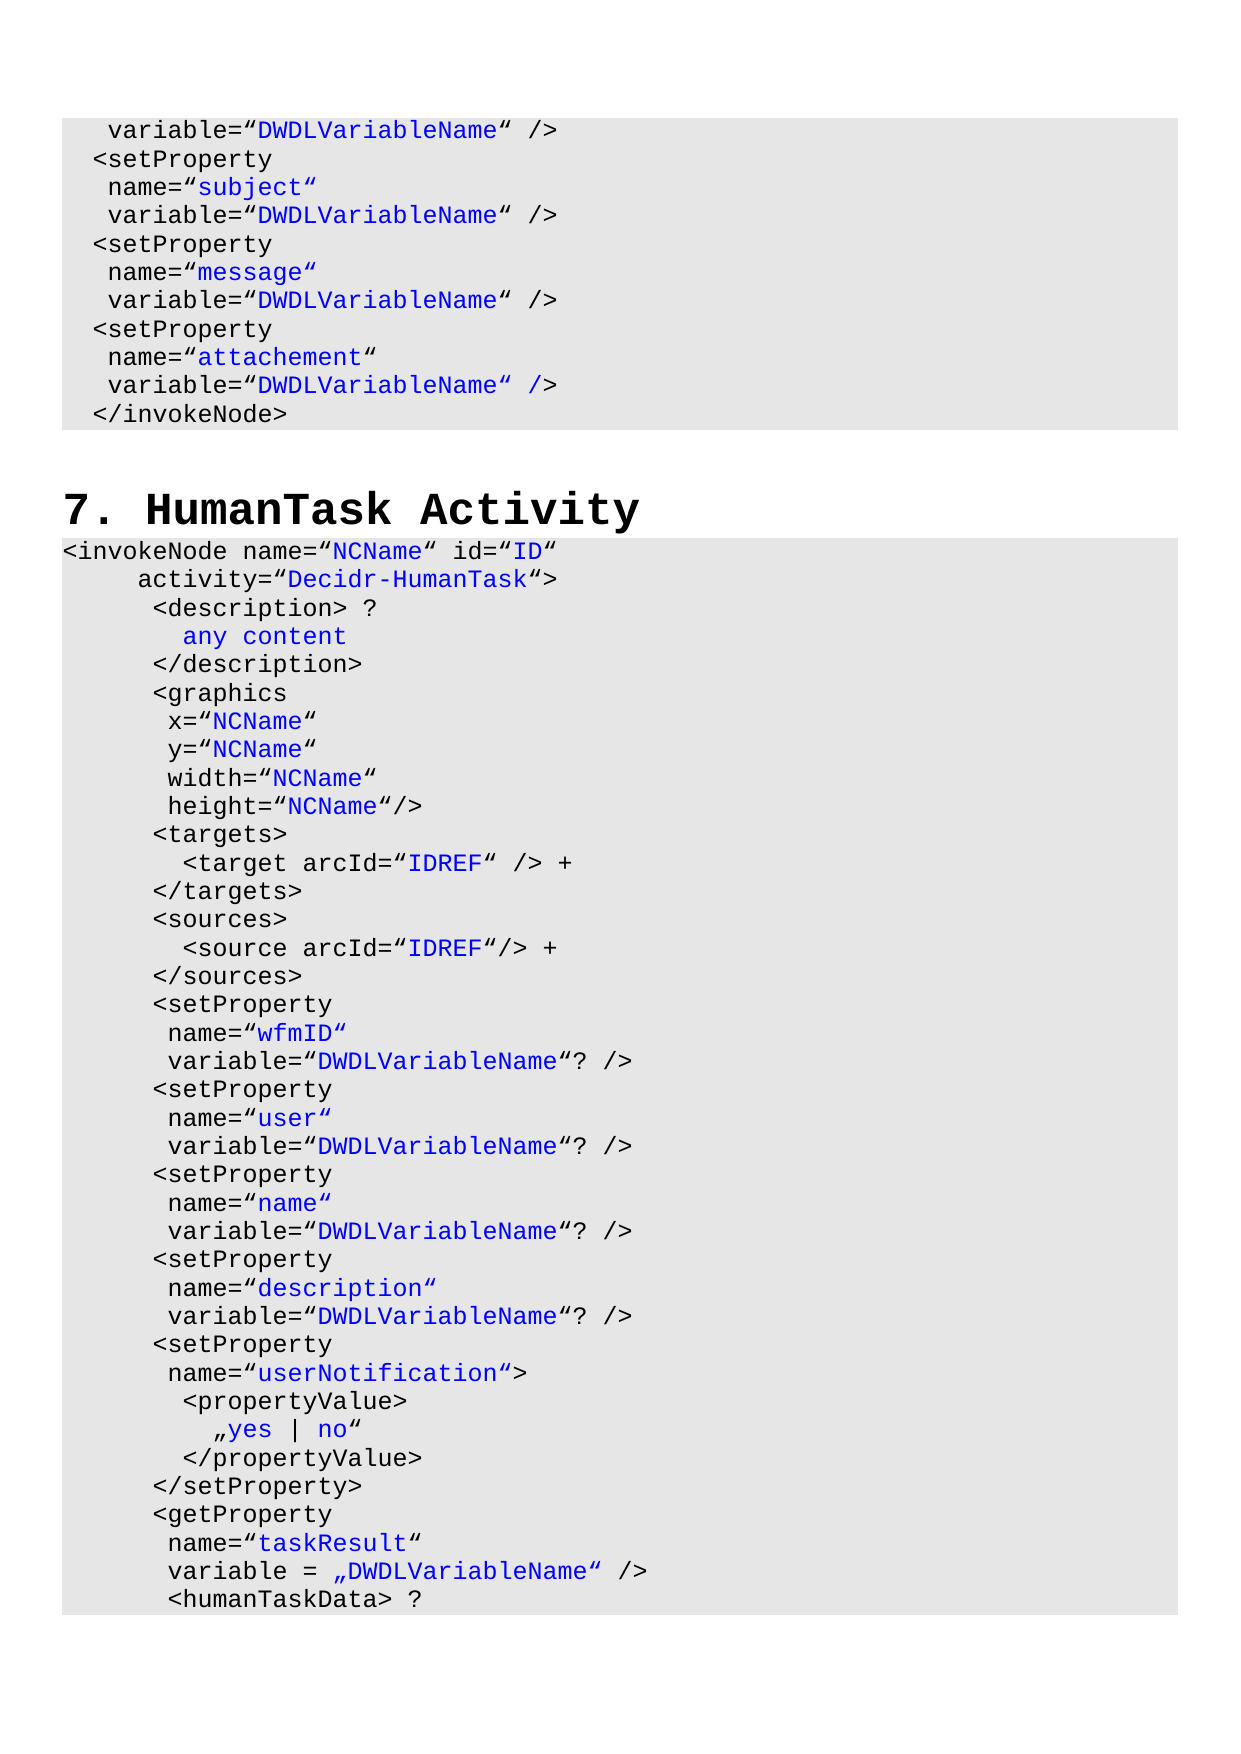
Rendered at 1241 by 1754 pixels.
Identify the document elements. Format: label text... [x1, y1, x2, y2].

text any content [62, 623, 1178, 652]
text name=“subject“ [62, 175, 1178, 203]
text variable=“DWDLVariableName“? /> [62, 1133, 1178, 1162]
text <propertyValue> [62, 1388, 1178, 1417]
text </description> [62, 652, 1178, 680]
text <target arcId=“IDREF“ /> + [62, 850, 1178, 878]
text <setProperty [62, 1247, 1178, 1275]
text <description> ? [62, 595, 1178, 623]
text <setProperty [62, 1332, 1178, 1360]
text <graphics [62, 680, 1178, 708]
text <setProperty [62, 146, 1178, 175]
text <setProperty [62, 231, 1178, 260]
text </setProperty> [62, 1473, 1178, 1502]
text <setProperty [62, 992, 1178, 1020]
text variable=“DWDLVariableName“? /> [62, 1303, 1178, 1332]
text variable=“DWDLVariableName“ /> [62, 373, 1178, 401]
text name=“wfmID“ [62, 1020, 1178, 1048]
text „yes | no“ [62, 1417, 1178, 1445]
text variable = „DWDLVariableName“ /> [62, 1558, 1178, 1587]
text height=“NCName“/> [62, 793, 1178, 822]
text </invokeNode> [62, 401, 1178, 430]
text variable=“DWDLVariableName“? /> [62, 1218, 1178, 1247]
text name=“description“ [62, 1275, 1178, 1303]
text y=“NCName“ [62, 737, 1178, 765]
text name=“name“ [62, 1190, 1178, 1218]
text name=“attachement“ [62, 345, 1178, 373]
text name=“userNotification“> [62, 1360, 1178, 1388]
text </targets> [62, 878, 1178, 907]
text variable=“DWDLVariableName“? /> [62, 1048, 1178, 1077]
text name=“user“ [62, 1105, 1178, 1133]
text <humanTaskData> ? [62, 1587, 1178, 1615]
text <targets> [62, 822, 1178, 850]
text <setProperty [62, 316, 1178, 345]
text <setProperty [62, 1077, 1178, 1105]
text name=“message“ [62, 260, 1178, 288]
text variable=“DWDLVariableName“ /> [62, 118, 1178, 146]
text </sources> [62, 963, 1178, 992]
text variable=“DWDLVariableName“ /> [62, 203, 1178, 231]
text 7. HumanTask Activity [62, 486, 1178, 538]
text activity=“Decidr-HumanTask“> [62, 567, 1178, 595]
text <invokeNode name=“NCName“ id=“ID“ [62, 538, 1178, 567]
text <setProperty [62, 1162, 1178, 1190]
text x=“NCName“ [62, 708, 1178, 737]
text <sources> [62, 907, 1178, 935]
text <source arcId=“IDREF“/> + [62, 935, 1178, 963]
text width=“NCName“ [62, 765, 1178, 793]
text name=“taskResult“ [62, 1530, 1178, 1558]
text </propertyValue> [62, 1445, 1178, 1473]
text <getProperty [62, 1502, 1178, 1530]
text variable=“DWDLVariableName“ /> [62, 288, 1178, 316]
